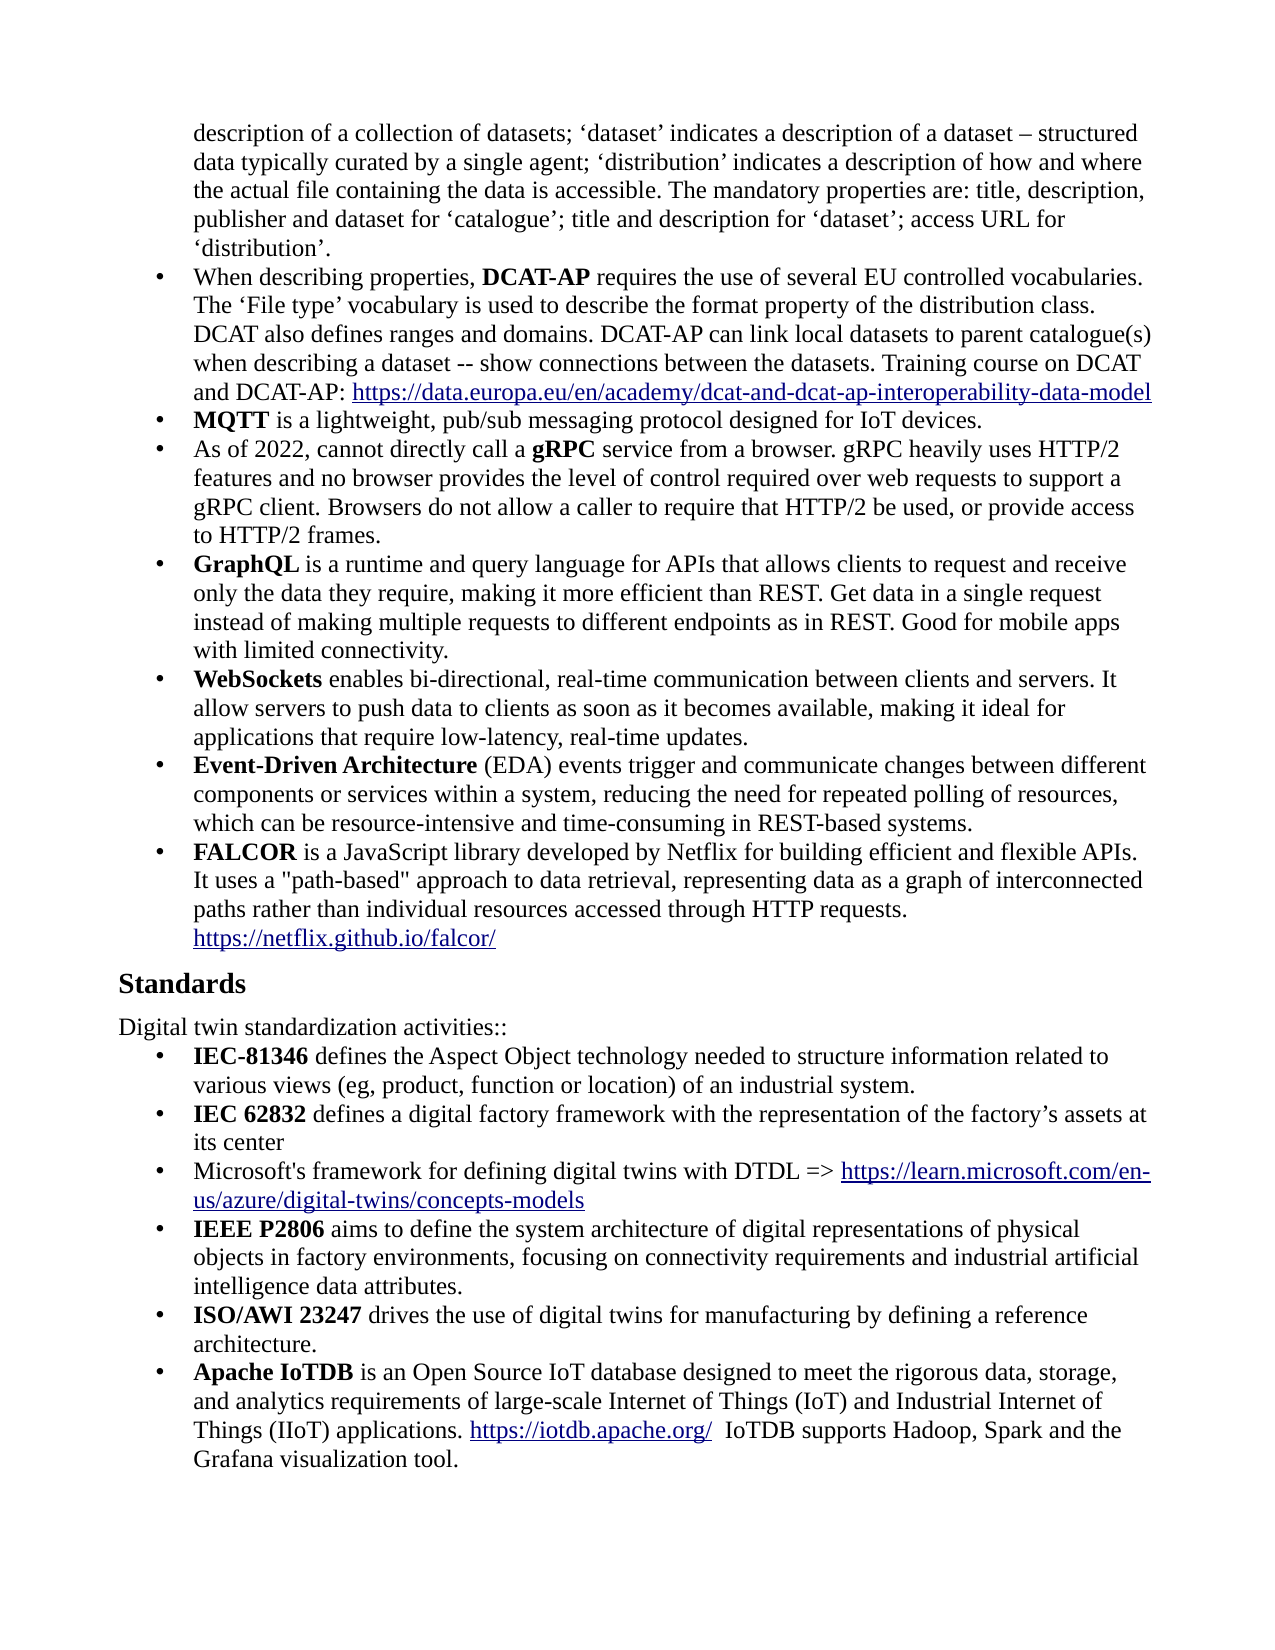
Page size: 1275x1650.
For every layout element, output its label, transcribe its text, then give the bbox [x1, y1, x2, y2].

subtitle Standards [118, 966, 1157, 1000]
list Microsoft's framework for defining digital twins with DTDL => https://learn.microsoft.com/en-us/azure/digital-twins/concepts-models [156, 1156, 1157, 1214]
list When describing properties, DCAT-AP requires the use of several EU controlled vocabularies. The ‘File type’ vocabulary is used to describe the format property of the distribution class. DCAT also defines ranges and domains. DCAT-AP can link local datasets to parent catalogue(s) when describing a dataset -- show connections between the datasets. Training course on DCAT and DCAT-AP: https://data.europa.eu/en/academy/dcat-and-dcat-ap-interoperability-data-model [156, 262, 1157, 406]
list IEC-81346 defines the Aspect Object technology needed to structure information related to various views (eg, product, function or location) of an industrial system. [156, 1041, 1157, 1099]
list IEC 62832 defines a digital factory framework with the representation of the factory’s assets at its center [156, 1099, 1157, 1156]
list Apache IoTDB is an Open Source IoT database designed to meet the rigorous data, storage, and analytics requirements of large-scale Internet of Things (IoT) and Industrial Internet of Things (IIoT) applications. https://iotdb.apache.org/ IoTDB supports Hadoop, Spark and the Grafana visualization tool. [156, 1357, 1157, 1472]
list As of 2022, cannot directly call a gRPC service from a browser. gRPC heavily uses HTTP/2 features and no browser provides the level of control required over web requests to support a gRPC client. Browsers do not allow a caller to require that HTTP/2 be used, or provide access to HTTP/2 frames. [156, 434, 1157, 549]
list Event-Driven Architecture (EDA) events trigger and communicate changes between different components or services within a system, reducing the need for repeated polling of resources, which can be resource-intensive and time-consuming in REST-based systems. [156, 751, 1157, 837]
text Digital twin standardization activities:: [118, 1012, 1157, 1041]
list WebSockets enables bi-directional, real-time communication between clients and servers. It allow servers to push data to clients as soon as it becomes available, making it ideal for applications that require low-latency, real-time updates. [156, 664, 1157, 751]
list GraphQL is a runtime and query language for APIs that allows clients to request and receive only the data they require, making it more efficient than REST. Get data in a single request instead of making multiple requests to different endpoints as in REST. Good for mobile apps with limited connectivity. [156, 549, 1157, 664]
list ISO/AWI 23247 drives the use of digital twins for manufacturing by defining a reference architecture. [156, 1300, 1157, 1357]
list FALCOR is a JavaScript library developed by Netflix for building efficient and flexible APIs. It uses a "path-based" approach to data retrieval, representing data as a graph of interconnected paths rather than individual resources accessed through HTTP requests. https://netflix.github.io/falcor/ [156, 837, 1157, 952]
list description of a collection of datasets; ‘dataset’ indicates a description of a dataset – structured data typically curated by a single agent; ‘distribution’ indicates a description of how and where the actual file containing the data is accessible. The mandatory properties are: title, description, publisher and dataset for ‘catalogue’; title and description for ‘dataset’; access URL for ‘distribution’. [156, 118, 1157, 262]
list MQTT is a lightweight, pub/sub messaging protocol designed for IoT devices. [156, 406, 1157, 434]
list IEEE P2806 aims to define the system architecture of digital representations of physical objects in factory environments, focusing on connectivity requirements and industrial artificial intelligence data attributes. [156, 1214, 1157, 1300]
